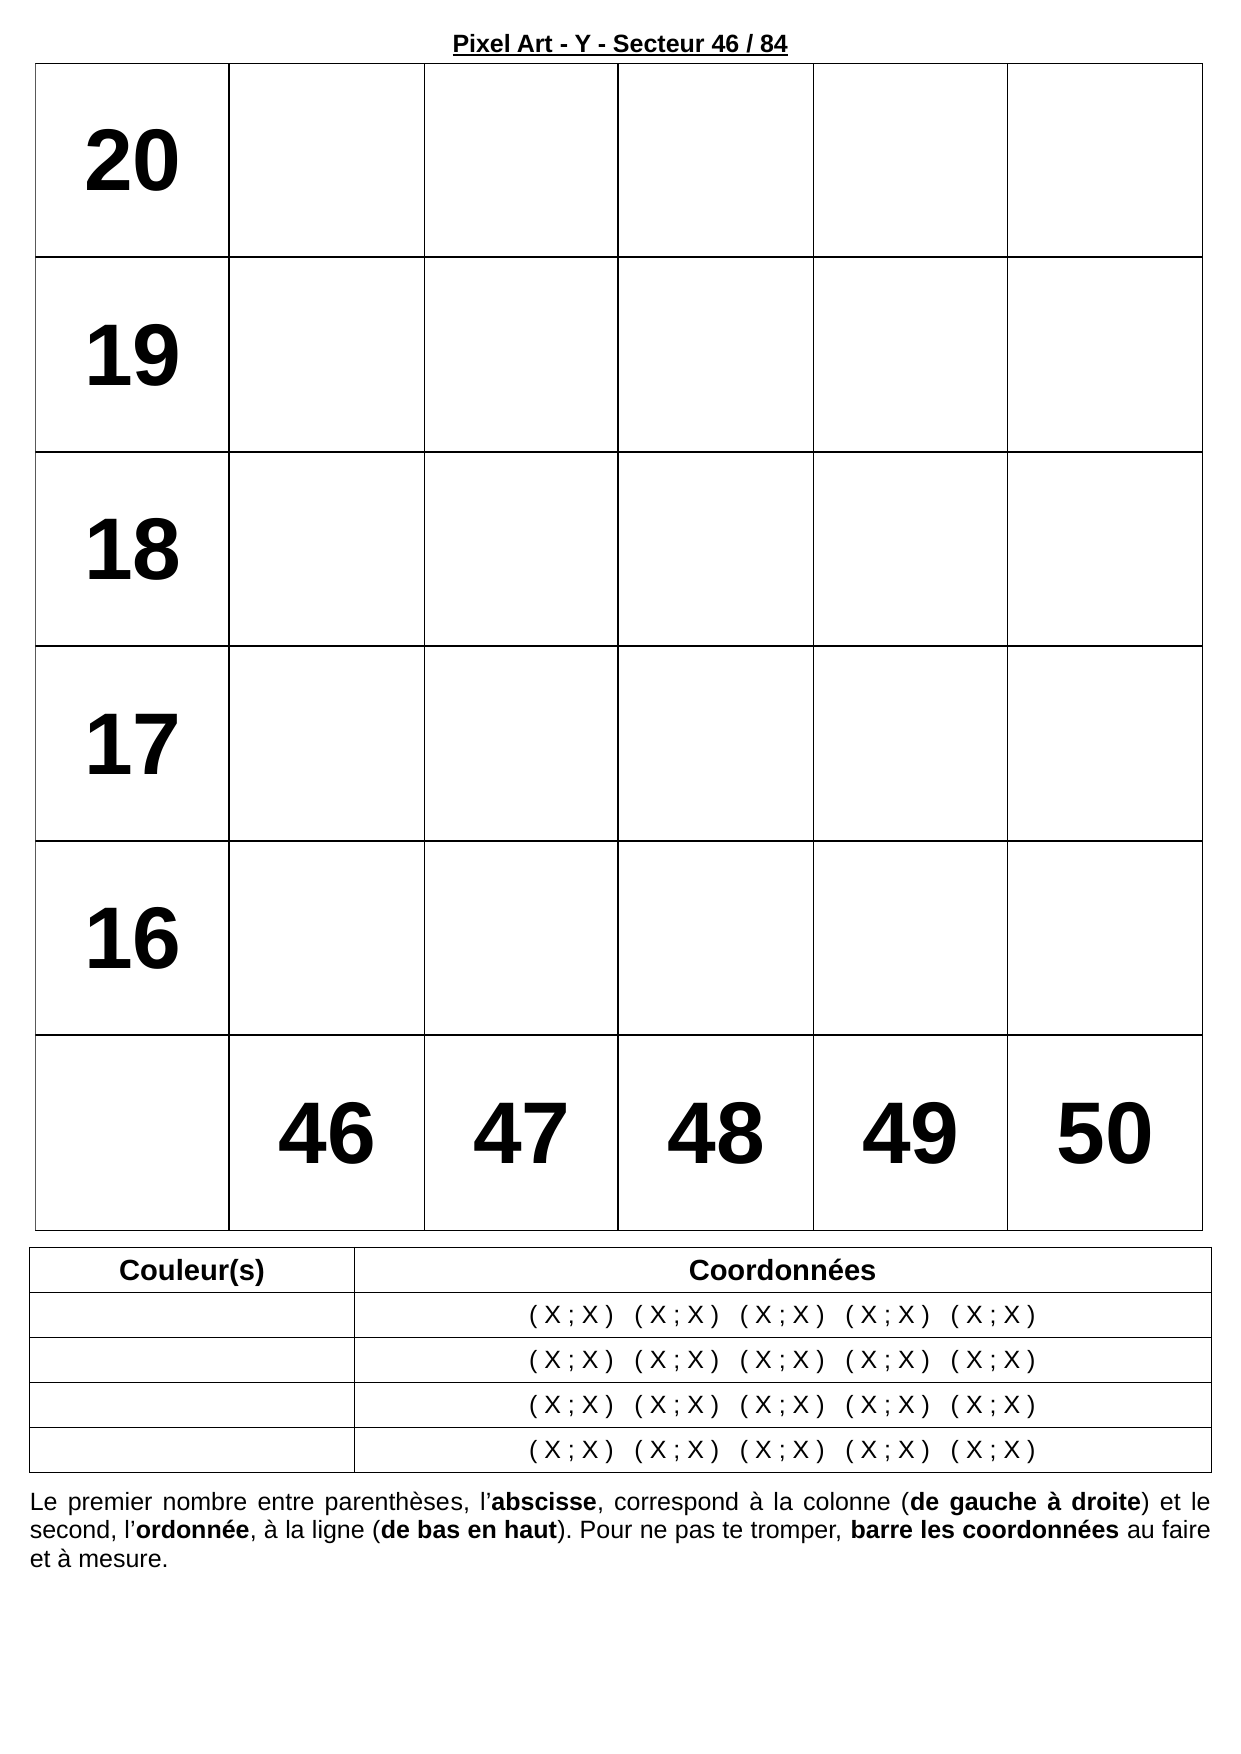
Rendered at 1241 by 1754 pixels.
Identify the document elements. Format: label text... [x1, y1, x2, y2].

table_cell ( X ; X ) ( X ; X ) ( X ; X ) ( X ; X ) ( X ; X ) [355, 1293, 1211, 1337]
table_cell ( X ; X ) ( X ; X ) ( X ; X ) ( X ; X ) ( X ; X ) [355, 1338, 1211, 1382]
table_cell [30, 1383, 354, 1427]
table_header Couleur(s) [30, 1248, 354, 1292]
table_cell [30, 1428, 354, 1472]
table_cell [30, 1293, 354, 1337]
text Pixel Art - Y - Secteur 46 / 84 [29, 29, 1211, 58]
table_header Coordonnées [355, 1248, 1211, 1292]
table_cell [30, 1338, 354, 1382]
table_cell ( X ; X ) ( X ; X ) ( X ; X ) ( X ; X ) ( X ; X ) [355, 1428, 1211, 1472]
text Le premier nombre entre parenthèses, l’abscisse, correspond à la colonne (de gauche à droite) et le second, l’ordonnée, à la ligne (de bas en haut). Pour ne pas te tromper, barre les coordonnées au faire et à mesure. [29, 1487, 1211, 1573]
table_cell ( X ; X ) ( X ; X ) ( X ; X ) ( X ; X ) ( X ; X ) [355, 1383, 1211, 1427]
